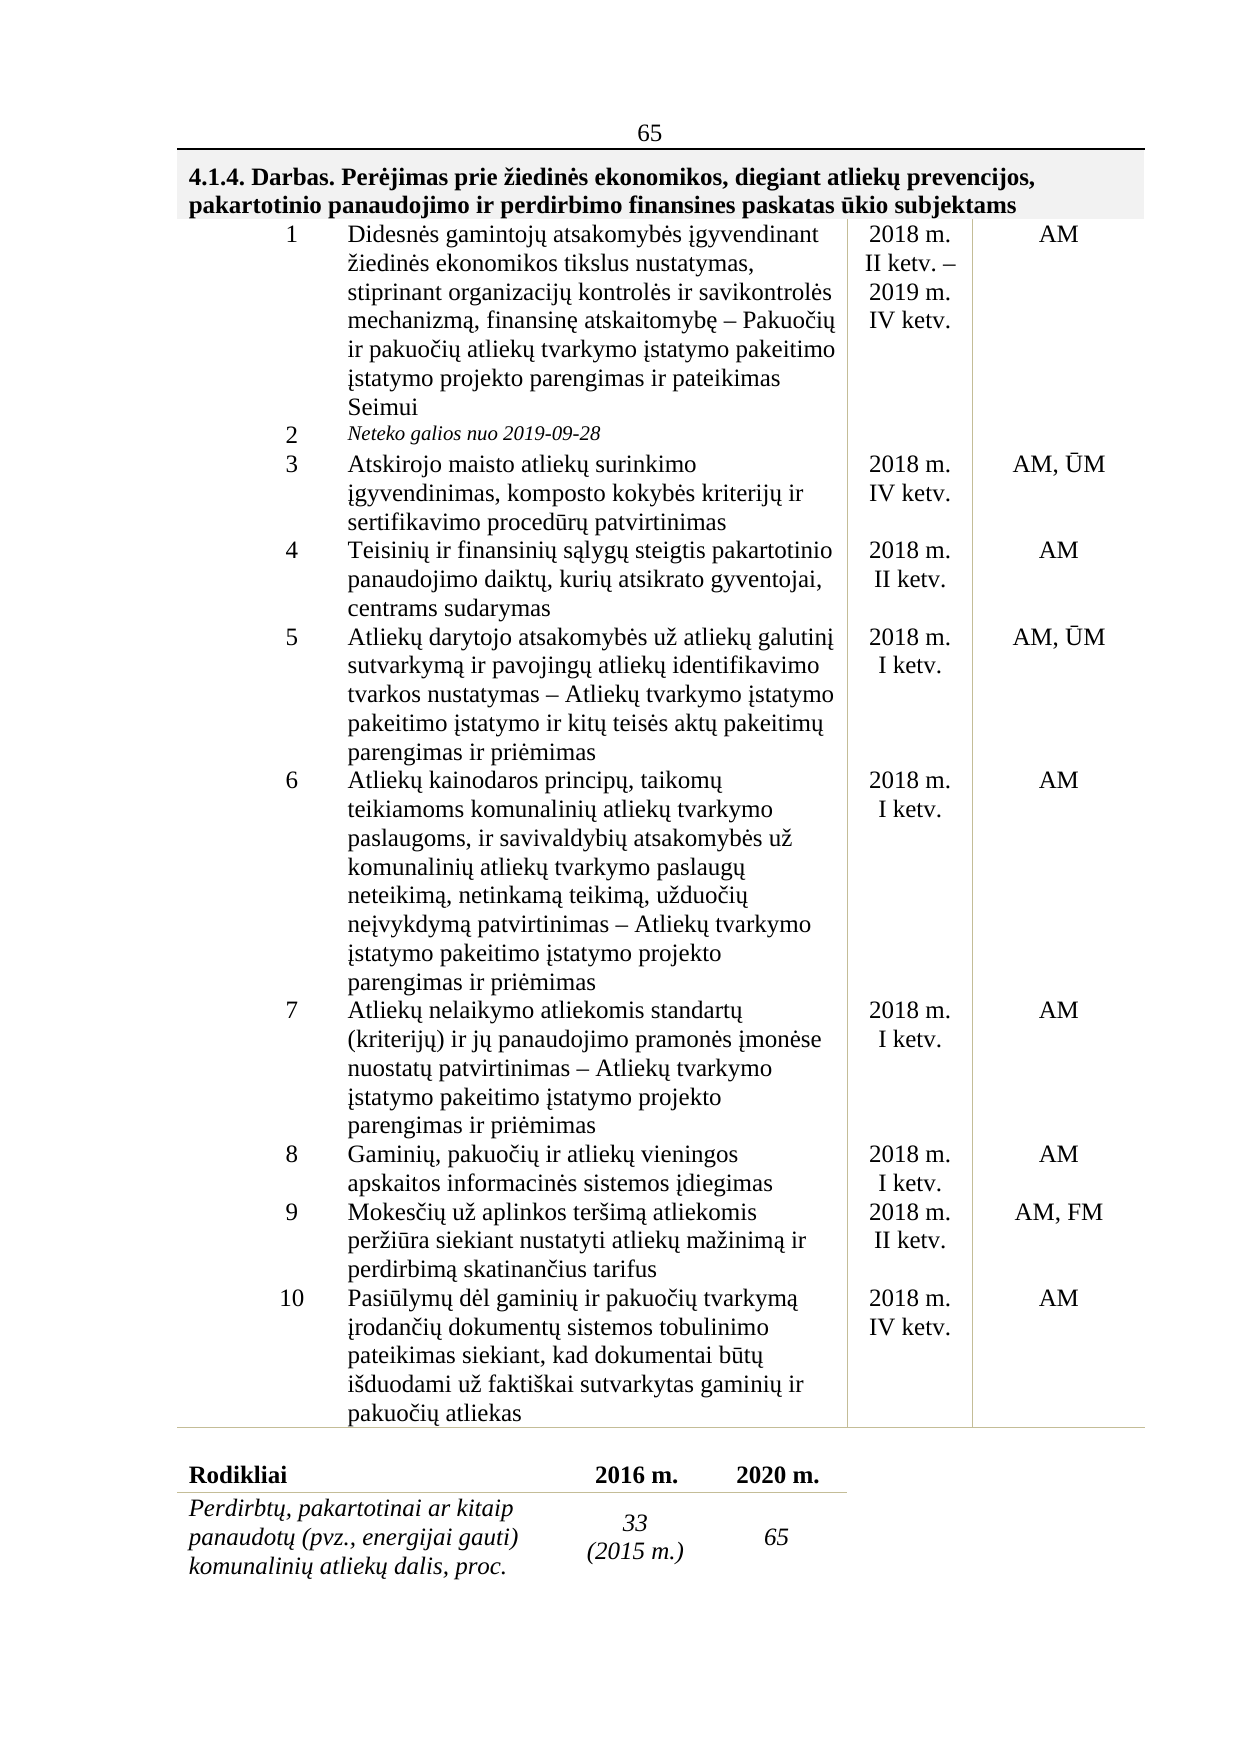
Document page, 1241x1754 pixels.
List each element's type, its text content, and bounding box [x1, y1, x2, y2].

table_cell 6 [247, 765, 336, 995]
table_cell 2018 m. IV ketv. [848, 1283, 972, 1427]
table_cell Teisinių ir finansinių sąlygų steigtis pakartotinio panaudojimo daiktų, kurių atsikrato gyventojai, centrams sudarymas [336, 535, 847, 622]
table_cell Didesnės gamintojų atsakomybės įgyvendinant žiedinės ekonomikos tikslus nustatymas, stiprinant organizacijų kontrolės ir savikontrolės mechanizmą, finansinę atskaitomybę – Pakuočių ir pakuočių atliekų tvarkymo įstatymo pakeitimo įstatymo projekto parengimas ir pateikimas Seimui [336, 219, 847, 420]
table_cell Rodikliai [177, 1428, 336, 1492]
table_cell 3 [247, 449, 336, 535]
table_cell 2018 m. I ketv. [848, 995, 972, 1139]
table_cell [177, 1283, 247, 1427]
table_cell 10 [247, 1283, 336, 1427]
table_cell 2020 m. [708, 1428, 847, 1492]
table_cell [973, 420, 1144, 449]
table_cell [177, 535, 247, 622]
table_cell [847, 1428, 973, 1492]
table_cell [177, 765, 247, 995]
table_cell Neteko galios nuo 2019-09-28 [336, 420, 847, 449]
table_cell 4 [247, 535, 336, 622]
table_cell Mokesčių už aplinkos teršimą atliekomis peržiūra siekiant nustatyti atliekų mažinimą ir perdirbimą skatinančius tarifus [336, 1197, 847, 1283]
table_cell Gaminių, pakuočių ir atliekų vieningos apskaitos informacinės sistemos įdiegimas [336, 1139, 847, 1197]
table_cell AM [973, 535, 1144, 622]
table_cell [848, 420, 972, 449]
table_cell [973, 1428, 1144, 1492]
table_cell [336, 1428, 527, 1492]
table_cell Atliekų nelaikymo atliekomis standartų (kriterijų) ir jų panaudojimo pramonės įmonėse nuostatų patvirtinimas – Atliekų tvarkymo įstatymo pakeitimo įstatymo projekto parengimas ir priėmimas [336, 995, 847, 1139]
table_cell 2018 m. I ketv. [848, 622, 972, 765]
table_cell AM [973, 995, 1144, 1139]
table_cell Atliekų darytojo atsakomybės už atliekų galutinį sutvarkymą ir pavojingų atliekų identifikavimo tvarkos nustatymas – Atliekų tvarkymo įstatymo pakeitimo įstatymo ir kitų teisės aktų pakeitimų parengimas ir priėmimas [336, 622, 847, 765]
table_cell [177, 995, 247, 1139]
table_cell 7 [247, 995, 336, 1139]
table_cell AM [973, 1283, 1144, 1427]
table_cell 2018 m. I ketv. [848, 1139, 972, 1197]
table_cell AM, FM [973, 1197, 1144, 1283]
table_cell [177, 420, 247, 449]
table_cell [177, 449, 247, 535]
table_cell 5 [247, 622, 336, 765]
table_cell [527, 1428, 564, 1492]
table_cell 2018 m. II ketv. – 2019 m. IV ketv. [848, 219, 972, 420]
table_cell 8 [247, 1139, 336, 1197]
table_cell 2 [247, 420, 336, 449]
table_cell AM [973, 765, 1144, 995]
table_cell 1 [247, 219, 336, 420]
table_cell AM, ŪM [973, 622, 1144, 765]
table_cell 4.1.4. Darbas. Perėjimas prie žiedinės ekonomikos, diegiant atliekų prevencijos, pakartotinio panaudojimo ir perdirbimo finansines paskatas ūkio subjektams [177, 150, 1144, 219]
table_cell 2018 m. II ketv. [848, 1197, 972, 1283]
table_cell Pasiūlymų dėl gaminių ir pakuočių tvarkymą įrodančių dokumentų sistemos tobulinimo pateikimas siekiant, kad dokumentai būtų išduodami už faktiškai sutvarkytas gaminių ir pakuočių atliekas [336, 1283, 847, 1427]
table_cell 2016 m. [565, 1428, 708, 1492]
table_cell [177, 622, 247, 765]
table_cell 2018 m. II ketv. [848, 535, 972, 622]
table_cell AM, ŪM [973, 449, 1144, 535]
table_cell AM [973, 219, 1144, 420]
table_cell [177, 219, 247, 420]
table_cell Perdirbtų, pakartotinai ar kitaip panaudotų (pvz., energijai gauti) komunalinių atliekų dalis, proc. [177, 1493, 564, 1579]
table_cell Atliekų kainodaros principų, taikomų teikiamoms komunalinių atliekų tvarkymo paslaugoms, ir savivaldybių atsakomybės už komunalinių atliekų tvarkymo paslaugų neteikimą, netinkamą teikimą, užduočių neįvykdymą patvirtinimas – Atliekų tvarkymo įstatymo pakeitimo įstatymo projekto parengimas ir priėmimas [336, 765, 847, 995]
table_cell 2018 m. I ketv. [848, 765, 972, 995]
table_cell 65 [708, 1493, 847, 1579]
table_cell 2018 m. IV ketv. [848, 449, 972, 535]
table_cell Atskirojo maisto atliekų surinkimo įgyvendinimas, komposto kokybės kriterijų ir sertifikavimo procedūrų patvirtinimas [336, 449, 847, 535]
table_cell 9 [247, 1197, 336, 1283]
table_cell [177, 1197, 247, 1283]
table_cell [847, 1492, 973, 1579]
table_cell AM [973, 1139, 1144, 1197]
table_cell [973, 1492, 1144, 1579]
table_cell [177, 1139, 247, 1197]
table_cell 33 (2015 m.) [565, 1493, 708, 1579]
